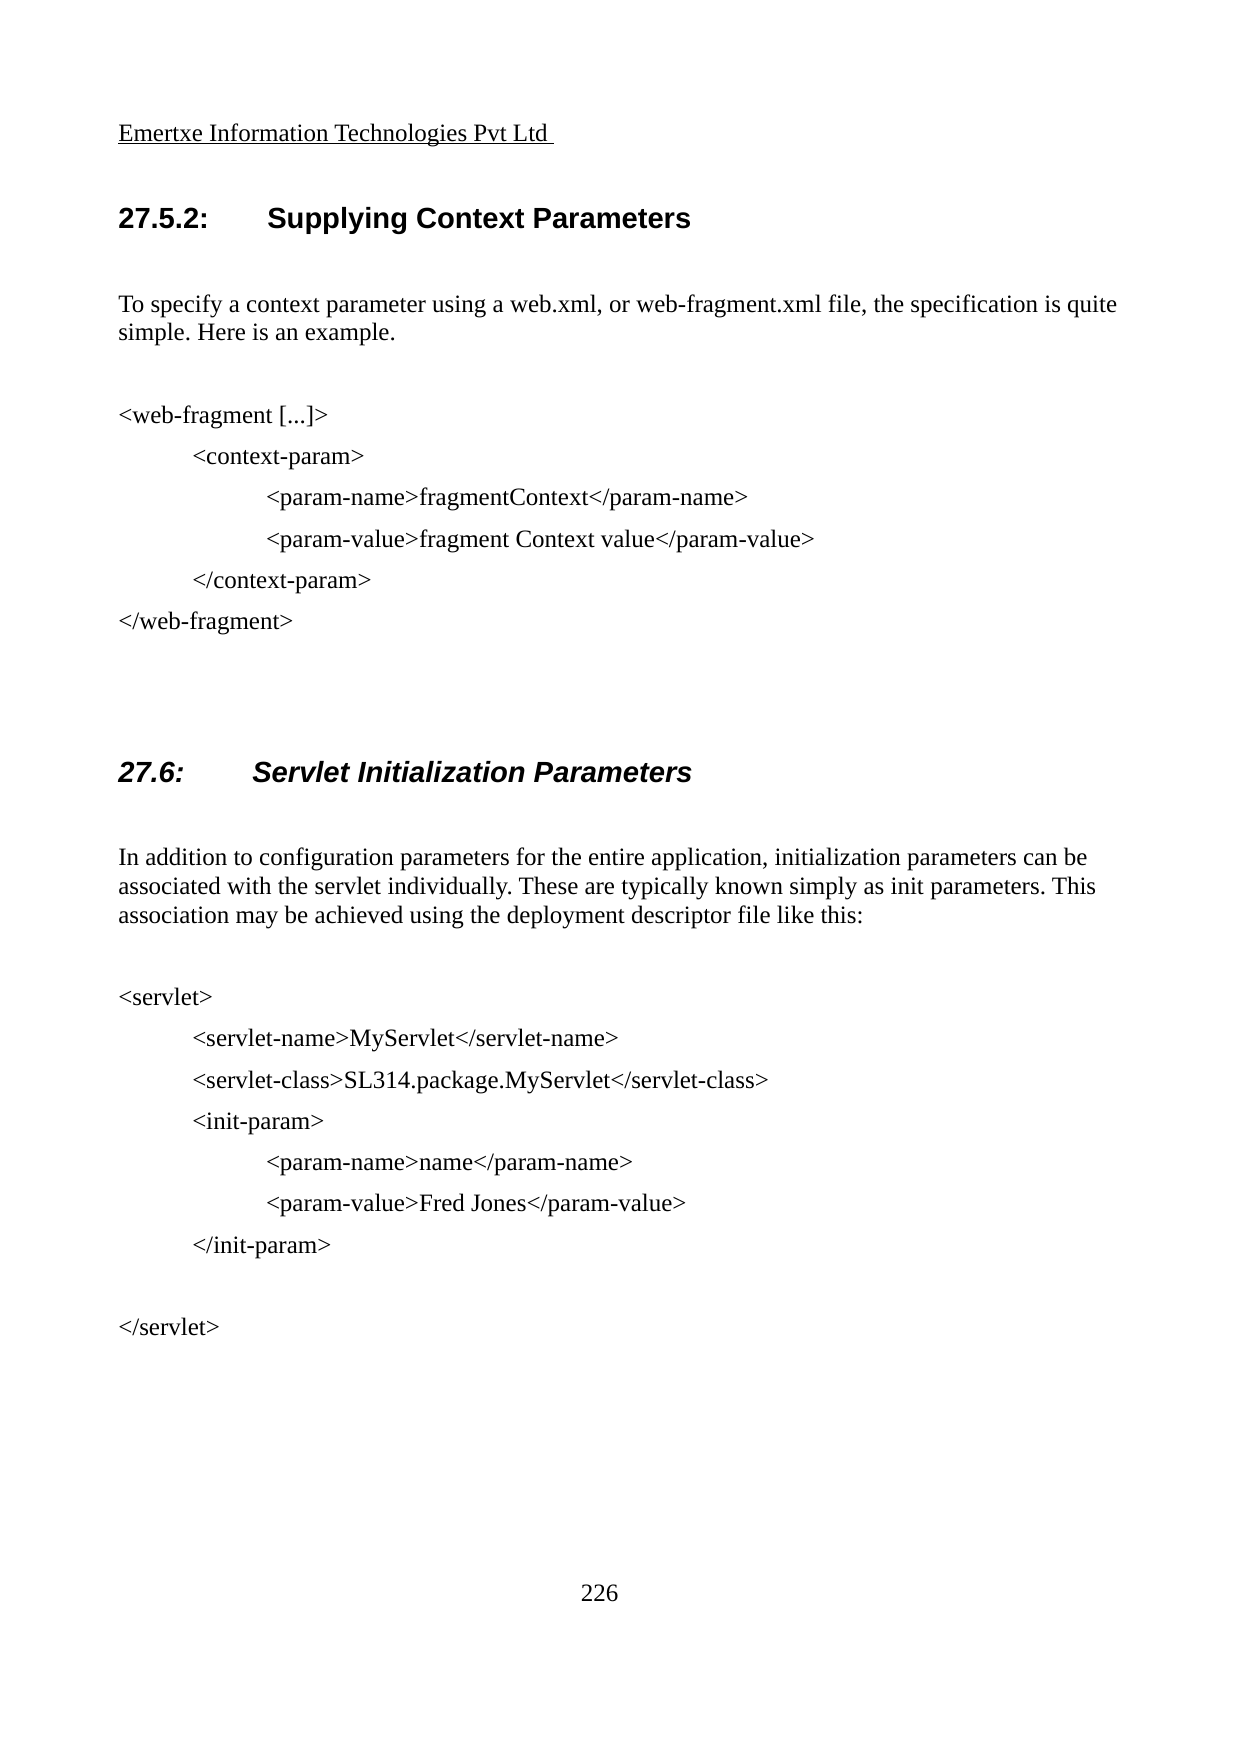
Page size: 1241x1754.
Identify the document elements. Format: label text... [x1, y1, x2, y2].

text <param-value>Fred Jones</param-value> [118, 1188, 1122, 1217]
text </servlet> [118, 1312, 1122, 1341]
subtitle Servlet Initialization Parameters [118, 755, 1122, 788]
text In addition to configuration parameters for the entire application, initialization parameters can be associated with the servlet individually. These are typically known simply as init parameters. This association may be achieved using the deployment descriptor file like this: [118, 842, 1122, 928]
text <param-name>fragmentContext</param-name> [118, 482, 1122, 511]
subtitle Supplying Context Parameters [118, 201, 1122, 235]
text </init-param> [118, 1230, 1122, 1258]
text <web-fragment [...]> [118, 400, 1122, 429]
text <servlet-class>SL314.package.MyServlet</servlet-class> [118, 1065, 1122, 1093]
text <servlet-name>MyServlet</servlet-name> [118, 1023, 1122, 1052]
text <param-value>fragment Context value</param-value> [118, 524, 1122, 552]
text </context-param> [118, 565, 1122, 594]
text <servlet> [118, 982, 1122, 1011]
text </web-fragment> [118, 606, 1122, 635]
text <context-param> [118, 441, 1122, 470]
text <init-param> [118, 1106, 1122, 1135]
text <param-name>name</param-name> [118, 1147, 1122, 1176]
text To specify a context parameter using a web.xml, or web-fragment.xml file, the specification is quite simple. Here is an example. [118, 289, 1122, 346]
